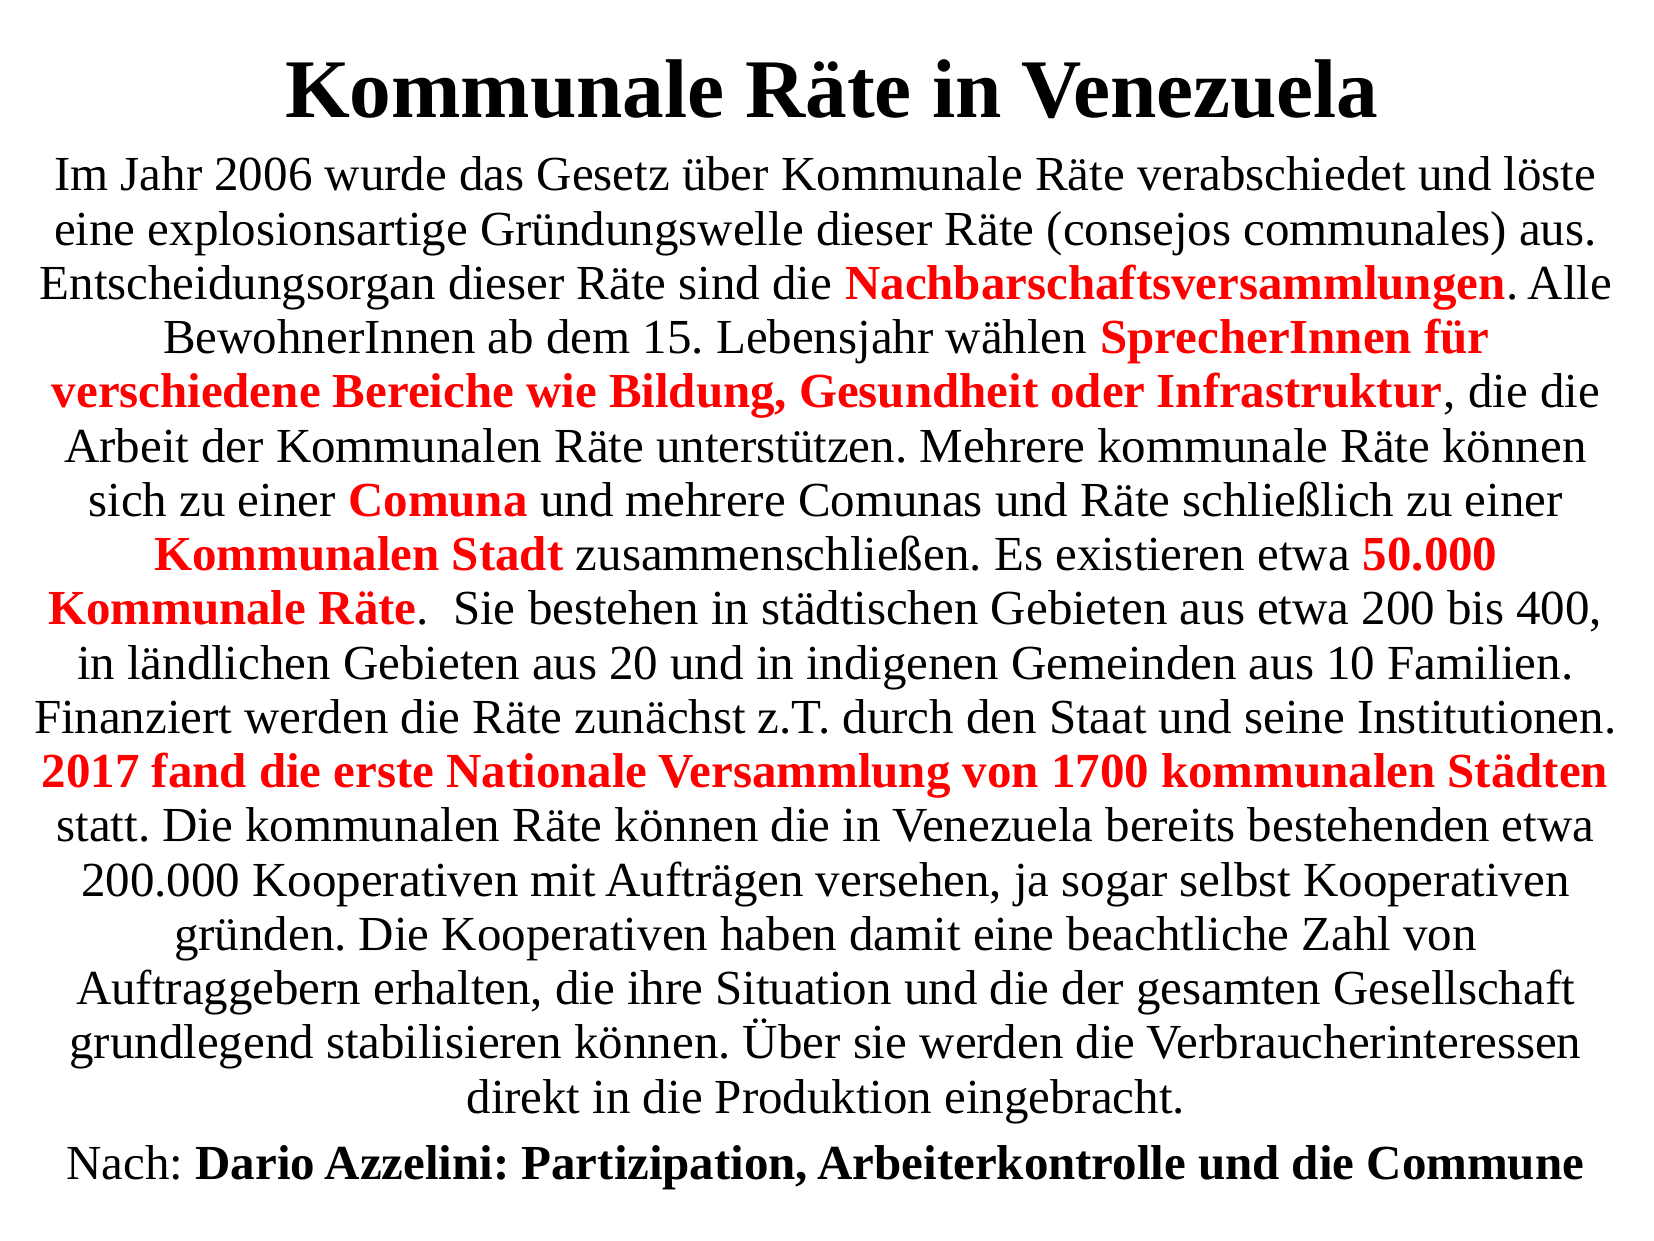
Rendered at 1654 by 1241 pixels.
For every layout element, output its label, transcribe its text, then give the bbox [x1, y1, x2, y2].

text_box Kommunale Räte in Venezuela Im Jahr 2006 wurde das Gesetz über Kommunale Räte verabschiedet und löste eine explosionsartige Gründungswelle dieser Räte (consejos communales) aus. Entscheidungsorgan dieser Räte sind die Nachbarschaftsversammlungen. Alle BewohnerInnen ab dem 15. Lebensjahr wählen SprecherInnen für verschiedene Bereiche wie Bildung, Gesundheit oder Infrastruktur, die die Arbeit der Kommunalen Räte unterstützen. Mehrere kommunale Räte können sich zu einer Comuna und mehrere Comunas und Räte schließlich zu einer Kommunalen Stadt zusammenschließen. Es existieren etwa 50.000 Kommunale Räte. Sie bestehen in städtischen Gebieten aus etwa 200 bis 400, in ländlichen Gebieten aus 20 und in indigenen Gemeinden aus 10 Familien. Finanziert werden die Räte zunächst z.T. durch den Staat und seine Institutionen. 2017 fand die erste Nationale Versammlung von 1700 kommunalen Städten statt. Die kommunalen Räte können die in Venezuela bereits bestehenden etwa 200.000 Kooperativen mit Aufträgen versehen, ja sogar selbst Kooperativen gründen. Die Kooperativen haben damit eine beachtliche Zahl von Auftraggebern erhalten, die ihre Situation und die der gesamten Gesellschaft grundlegend stabilisieren können. Über sie werden die Verbraucherinteressen direkt in die Produktion eingebracht. Nach: Dario Azzelini: Partizipation, Arbeiterkontrolle und die Commune [19, 35, 1642, 1241]
